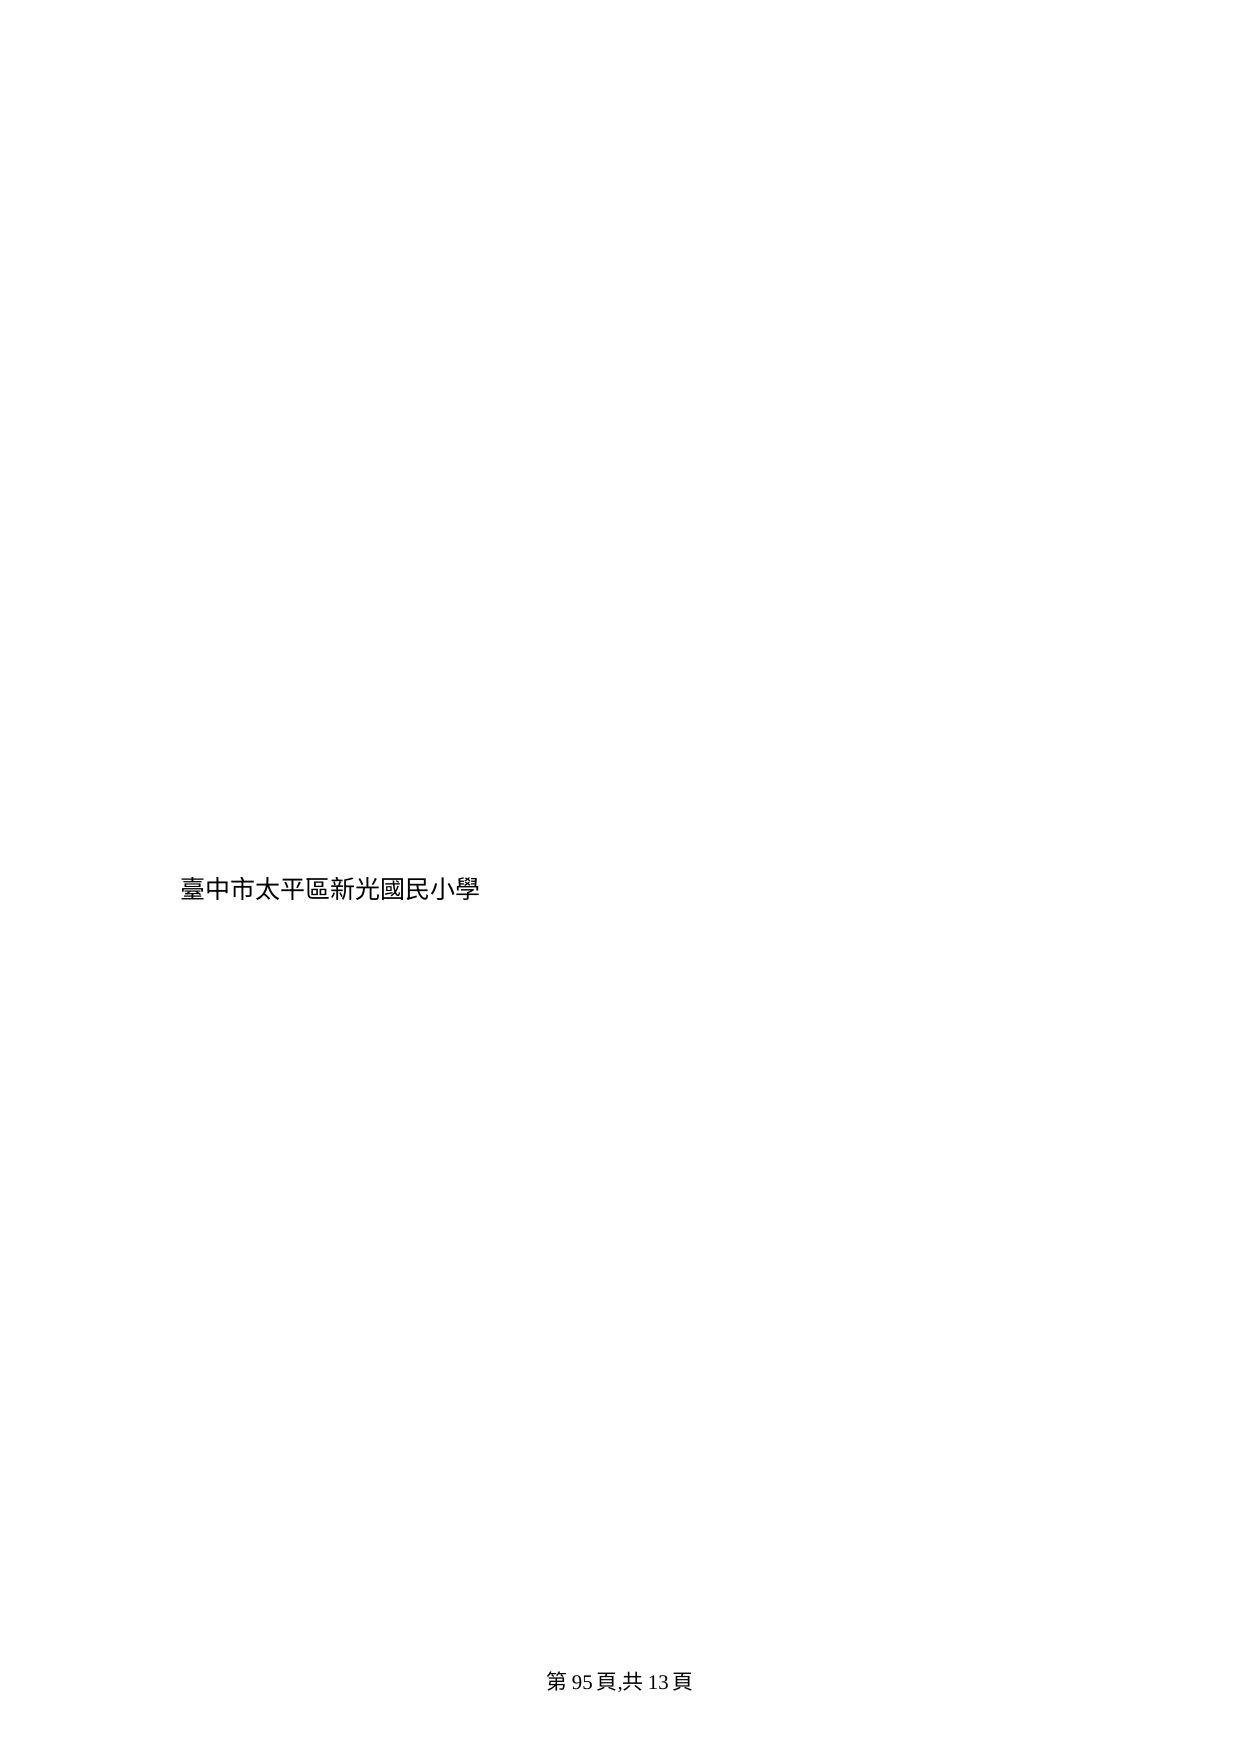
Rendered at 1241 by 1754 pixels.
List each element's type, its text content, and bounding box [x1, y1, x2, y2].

text 臺中市太平區新光國民小學 [181, 846, 1122, 908]
